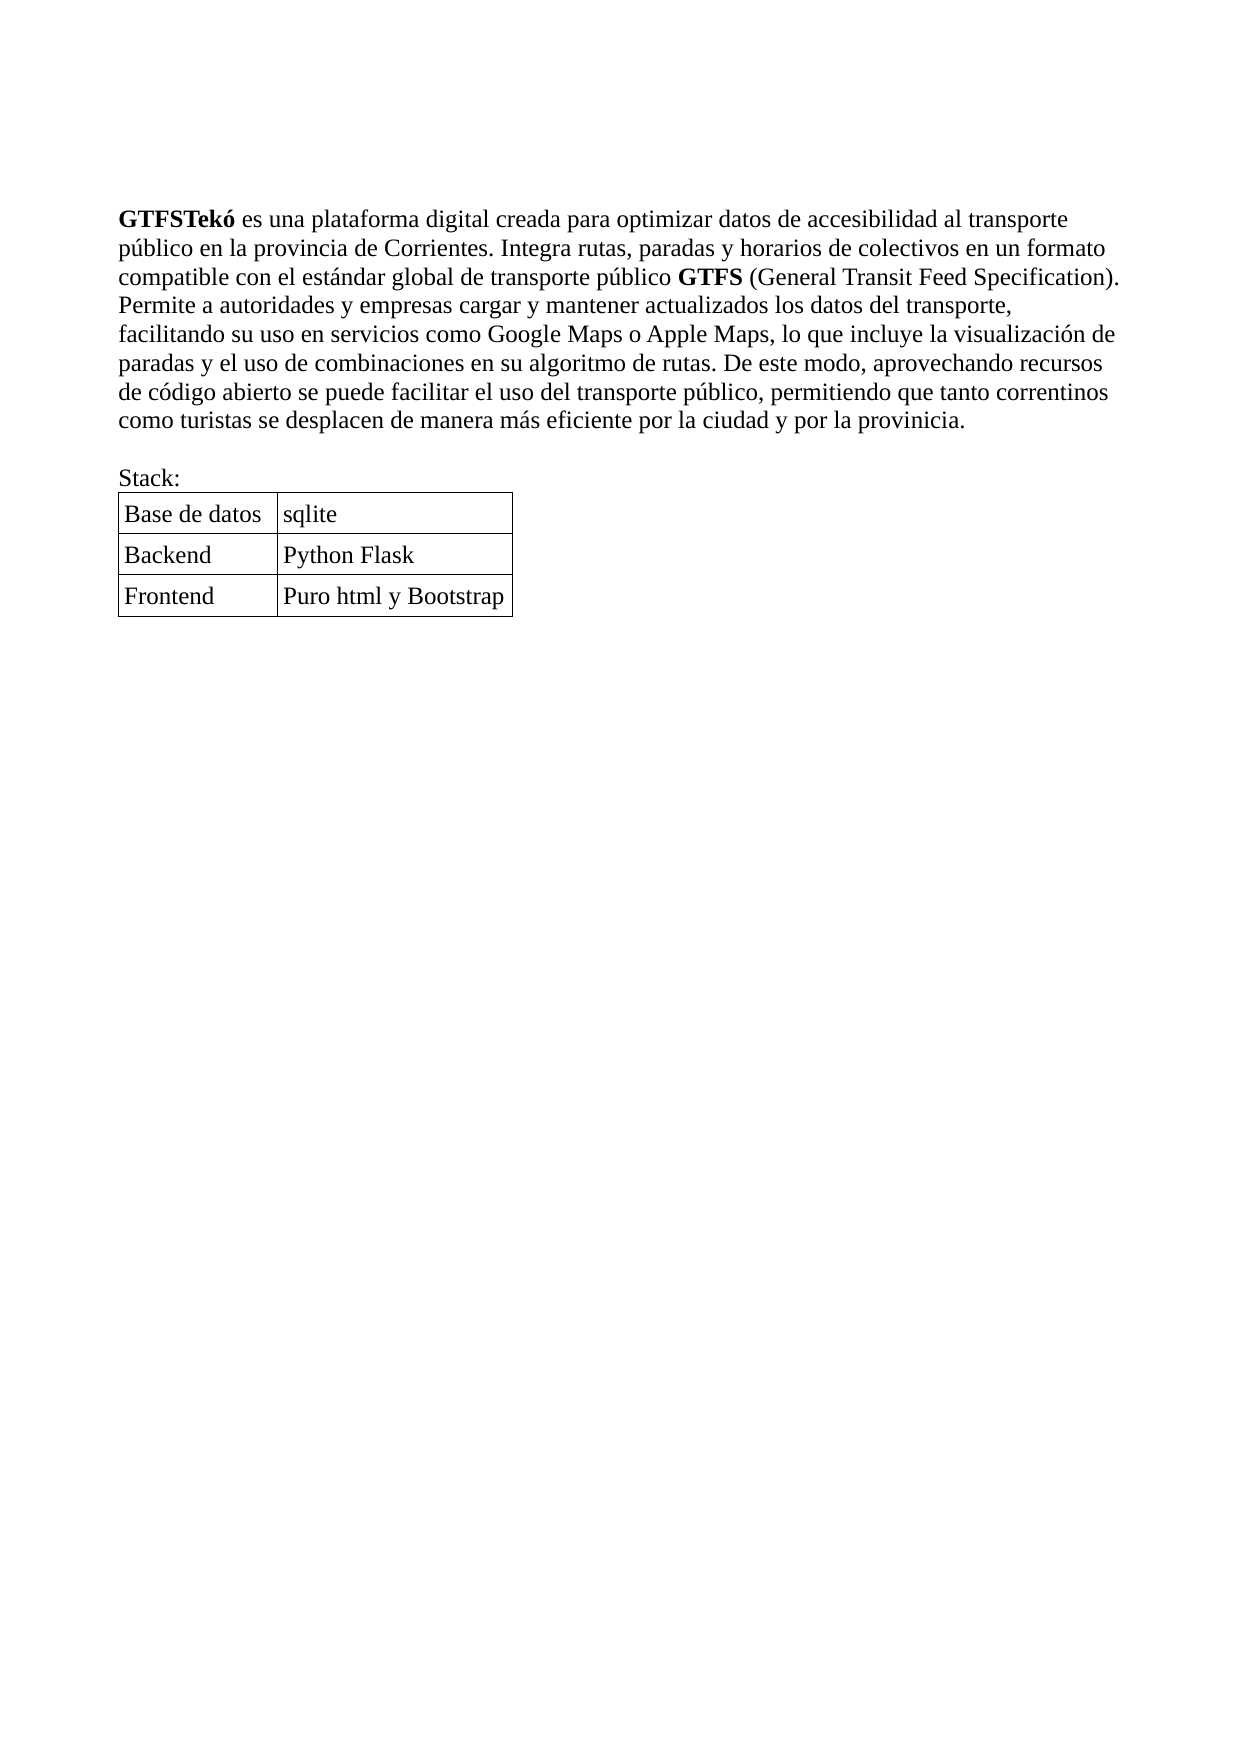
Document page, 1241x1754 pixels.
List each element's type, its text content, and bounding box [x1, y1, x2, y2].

table_header sqlite [278, 493, 512, 533]
text GTFSTekó es una plataforma digital creada para optimizar datos de accesibilidad al transporte público en la provincia de Corrientes. Integra rutas, paradas y horarios de colectivos en un formato compatible con el estándar global de transporte público GTFS (General Transit Feed Specification). Permite a autoridades y empresas cargar y mantener actualizados los datos del transporte, facilitando su uso en servicios como Google Maps o Apple Maps, lo que incluye la visualización de paradas y el uso de combinaciones en su algoritmo de rutas. De este modo, aprovechando recursos de código abierto se puede facilitar el uso del transporte público, permitiendo que tanto correntinos como turistas se desplacen de manera más eficiente por la ciudad y por la provinicia. [118, 204, 1122, 434]
table_header Base de datos [119, 493, 277, 533]
table_cell Puro html y Bootstrap [278, 575, 512, 616]
table_cell Backend [119, 534, 277, 574]
table_cell Frontend [119, 575, 277, 616]
text Stack: [118, 463, 1122, 492]
table_cell Python Flask [278, 534, 512, 574]
